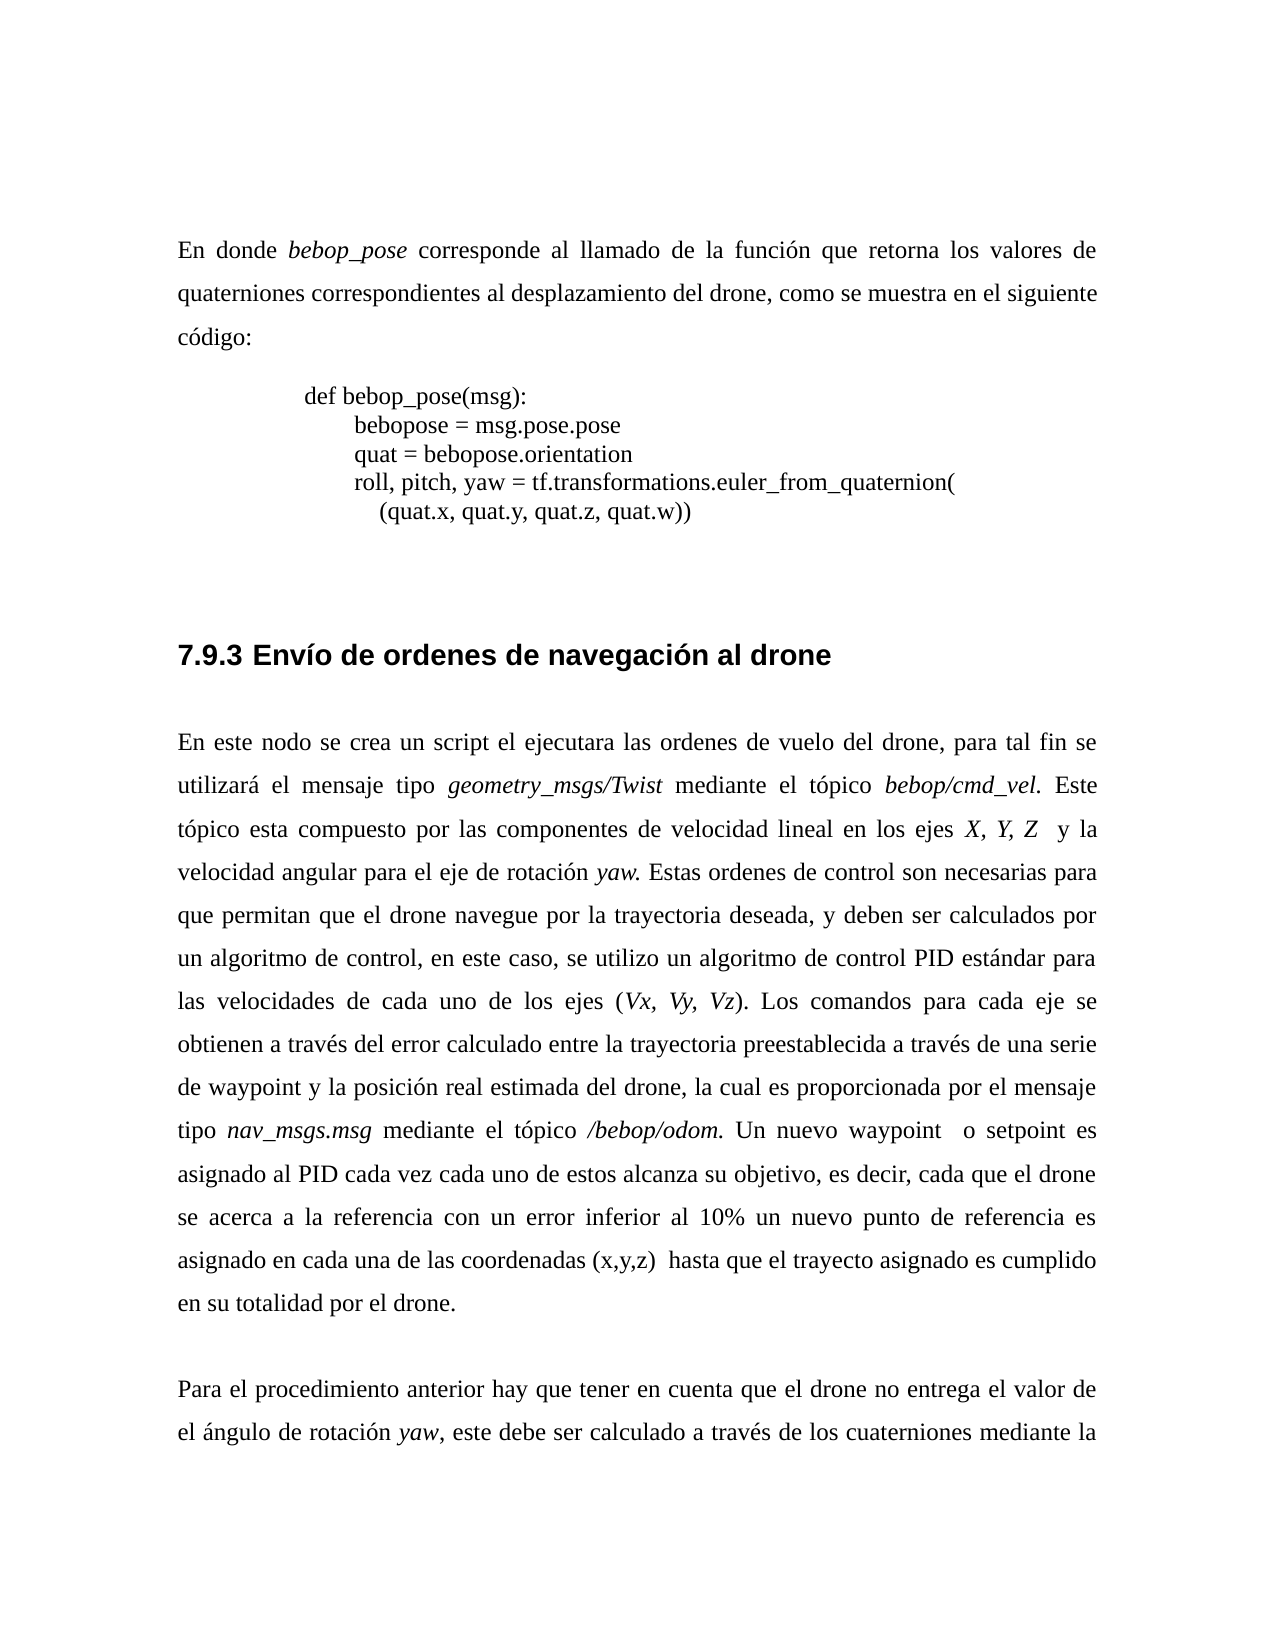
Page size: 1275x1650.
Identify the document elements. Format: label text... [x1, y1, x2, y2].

subtitle Envío de ordenes de navegación al drone [177, 638, 1098, 672]
text Para el procedimiento anterior hay que tener en cuenta que el drone no entrega el valor de el ángulo de rotación yaw, este debe ser calculado a través de los cuaterniones mediante la [177, 1374, 1098, 1446]
text En este nodo se crea un script el ejecutara las ordenes de vuelo del drone, para tal fin se utilizará el mensaje tipo geometry_msgs/Twist mediante el tópico bebop/cmd_vel. Este tópico esta compuesto por las componentes de velocidad lineal en los ejes X, Y, Z y la velocidad angular para el eje de rotación yaw. Estas ordenes de control son necesarias para que permitan que el drone navegue por la trayectoria deseada, y deben ser calculados por un algoritmo de control, en este caso, se utilizo un algoritmo de control PID estándar para las velocidades de cada uno de los ejes (Vx, Vy, Vz). Los comandos para cada eje se obtienen a través del error calculado entre la trayectoria preestablecida a través de una serie de waypoint y la posición real estimada del drone, la cual es proporcionada por el mensaje tipo nav_msgs.msg mediante el tópico /bebop/odom. Un nuevo waypoint o setpoint es asignado al PID cada vez cada uno de estos alcanza su objetivo, es decir, cada que el drone se acerca a la referencia con un error inferior al 10% un nuevo punto de referencia es asignado en cada una de las coordenadas (x,y,z) hasta que el trayecto asignado es cumplido en su totalidad por el drone. [177, 727, 1098, 1317]
text En donde bebop_pose corresponde al llamado de la función que retorna los valores de quaterniones correspondientes al desplazamiento del drone, como se muestra en el siguiente código: [177, 235, 1098, 350]
